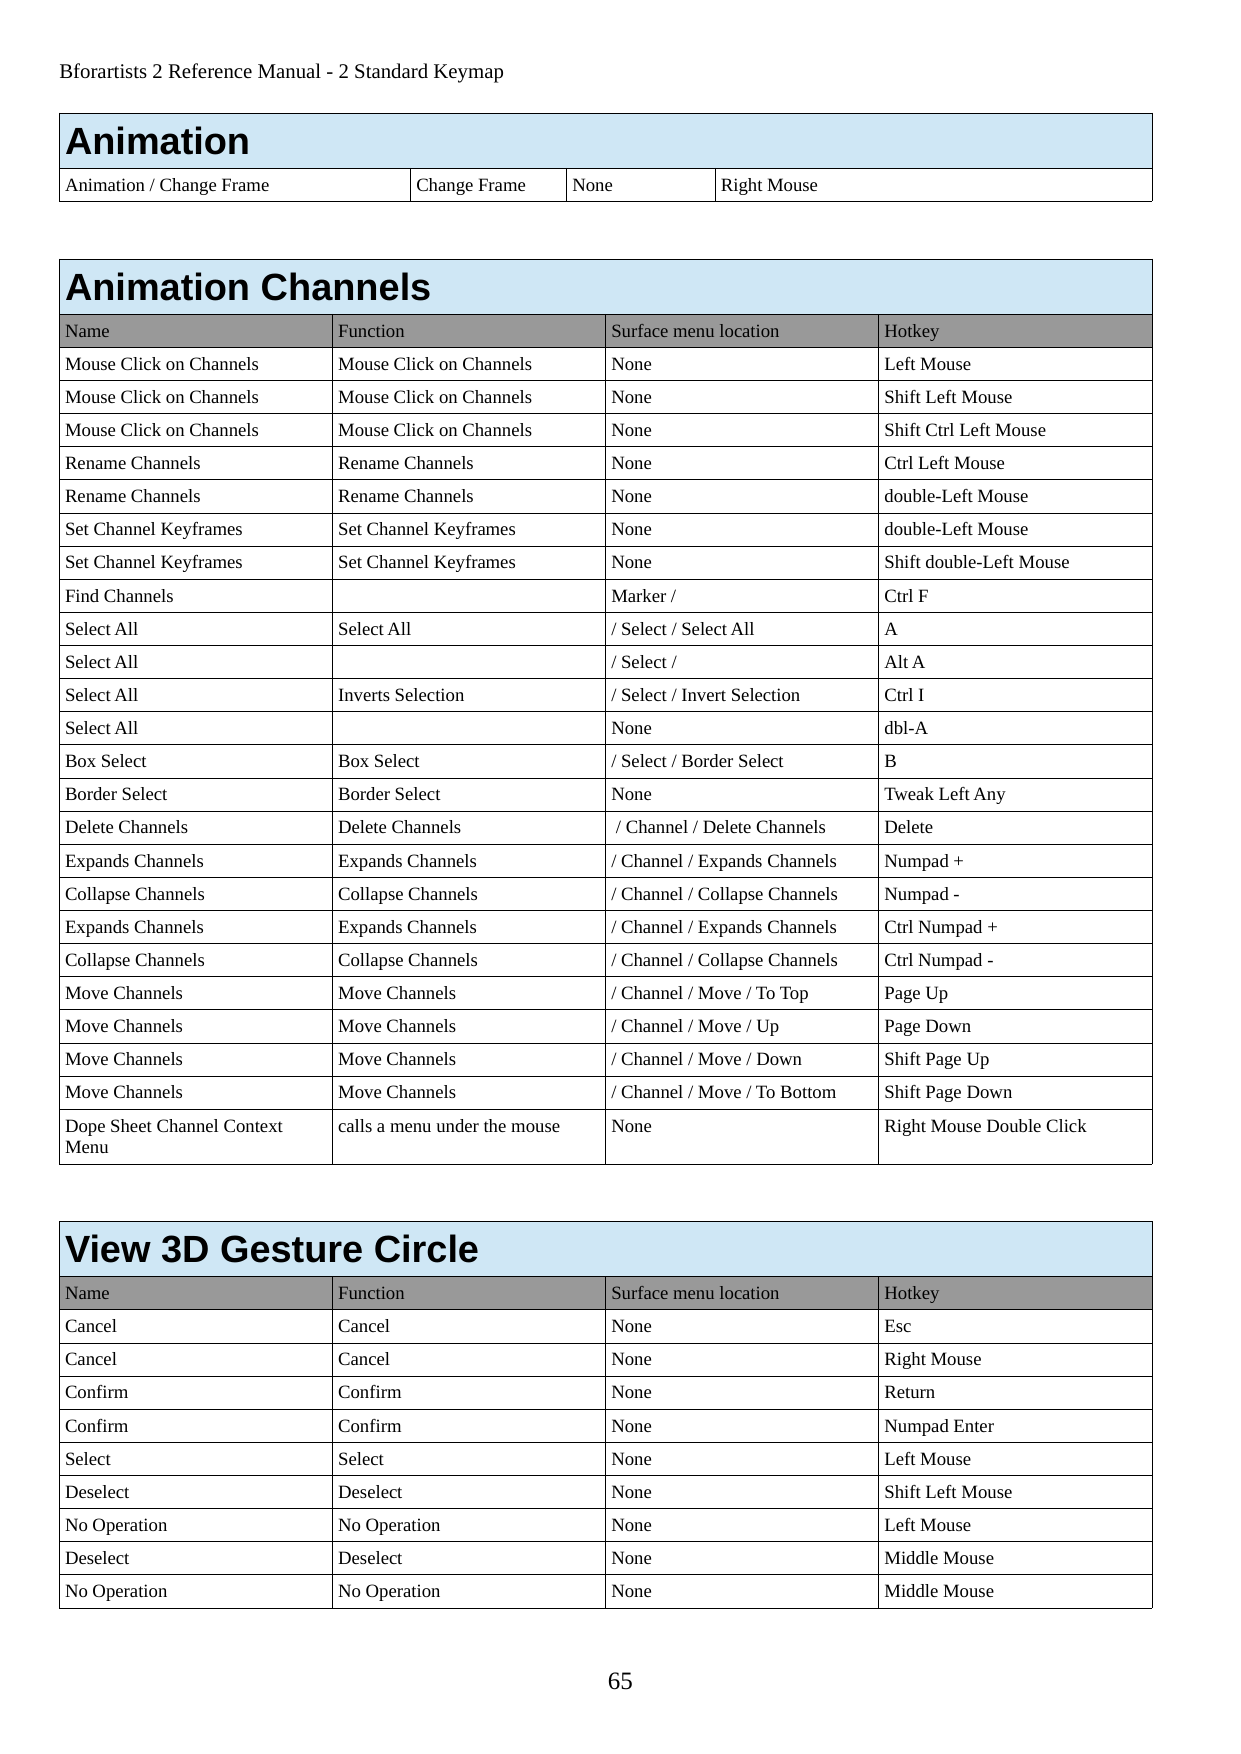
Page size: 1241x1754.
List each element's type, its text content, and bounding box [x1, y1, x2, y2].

table_cell Set Channel Keyframes [333, 547, 605, 579]
table_cell Delete [879, 812, 1152, 844]
table_cell Surface menu location [606, 315, 878, 347]
table_cell Confirm [60, 1377, 332, 1409]
table_cell Function [333, 1277, 605, 1309]
table_cell Hotkey [879, 1277, 1152, 1309]
table_cell Select All [60, 679, 332, 711]
table_cell Mouse Click on Channels [333, 381, 605, 413]
table_cell double-Left Mouse [879, 514, 1152, 546]
table_header View 3D Gesture Circle [60, 1222, 1152, 1276]
table_cell Collapse Channels [60, 878, 332, 910]
table_cell Confirm [333, 1377, 605, 1409]
table_cell Left Mouse [879, 1509, 1152, 1541]
table_cell / Channel / Move / To Bottom [606, 1077, 878, 1109]
table_cell None [606, 348, 878, 380]
table_cell Mouse Click on Channels [60, 381, 332, 413]
table_cell Shift Left Mouse [879, 381, 1152, 413]
table_cell Mouse Click on Channels [60, 348, 332, 380]
table_cell double-Left Mouse [879, 480, 1152, 512]
table_cell None [606, 1344, 878, 1376]
table_cell None [606, 1443, 878, 1475]
table_cell Set Channel Keyframes [60, 547, 332, 579]
table_cell A [879, 613, 1152, 645]
table_cell No Operation [60, 1509, 332, 1541]
table_cell None [606, 447, 878, 479]
table_cell Move Channels [333, 977, 605, 1009]
table_cell None [606, 779, 878, 811]
table_cell Numpad Enter [879, 1410, 1152, 1442]
table_cell Deselect [333, 1542, 605, 1574]
table_cell Collapse Channels [333, 878, 605, 910]
table_cell Cancel [333, 1310, 605, 1342]
table_cell Box Select [60, 745, 332, 777]
table_cell Left Mouse [879, 348, 1152, 380]
table_cell [333, 580, 605, 612]
table_cell calls a menu under the mouse [333, 1110, 605, 1163]
table_cell No Operation [60, 1575, 332, 1607]
table_cell Select All [60, 646, 332, 678]
table_cell Rename Channels [333, 447, 605, 479]
table_cell Right Mouse [879, 1344, 1152, 1376]
table_cell Select All [60, 613, 332, 645]
table_cell Confirm [60, 1410, 332, 1442]
table_cell Hotkey [879, 315, 1152, 347]
table_cell No Operation [333, 1509, 605, 1541]
table_cell None [606, 480, 878, 512]
table_cell Shift double-Left Mouse [879, 547, 1152, 579]
table_cell None [606, 547, 878, 579]
table_cell Select [333, 1443, 605, 1475]
table_cell Animation / Change Frame [60, 169, 410, 201]
table_cell None [606, 1410, 878, 1442]
table_cell None [606, 1575, 878, 1607]
table_cell Return [879, 1377, 1152, 1409]
table_cell Expands Channels [333, 845, 605, 877]
table_cell Middle Mouse [879, 1542, 1152, 1574]
table_cell Right Mouse [716, 169, 1152, 201]
table_header Animation [60, 114, 1152, 168]
table_cell Expands Channels [60, 845, 332, 877]
table_cell Shift Left Mouse [879, 1476, 1152, 1508]
table_cell Name [60, 1277, 332, 1309]
table_cell None [606, 712, 878, 744]
table_cell Surface menu location [606, 1277, 878, 1309]
table_cell dbl-A [879, 712, 1152, 744]
table_cell None [606, 381, 878, 413]
table_cell None [606, 1509, 878, 1541]
table_cell Page Up [879, 977, 1152, 1009]
table_cell Function [333, 315, 605, 347]
table_cell [333, 646, 605, 678]
table_cell Esc [879, 1310, 1152, 1342]
table_cell Expands Channels [60, 911, 332, 943]
table_cell Dope Sheet Channel Context Menu [60, 1110, 332, 1163]
table_cell Box Select [333, 745, 605, 777]
table_cell Move Channels [60, 977, 332, 1009]
table_cell Move Channels [60, 1010, 332, 1042]
table_cell None [606, 1310, 878, 1342]
table_cell / Select / Invert Selection [606, 679, 878, 711]
table_cell Numpad - [879, 878, 1152, 910]
table_cell None [606, 1377, 878, 1409]
table_cell / Select / [606, 646, 878, 678]
table_cell None [606, 1542, 878, 1574]
table_cell Tweak Left Any [879, 779, 1152, 811]
table_cell Deselect [60, 1542, 332, 1574]
table_cell B [879, 745, 1152, 777]
table_cell Delete Channels [333, 812, 605, 844]
table_cell / Channel / Expands Channels [606, 845, 878, 877]
table_cell Page Down [879, 1010, 1152, 1042]
table_cell Move Channels [60, 1044, 332, 1076]
table_cell None [606, 414, 878, 446]
table_cell Set Channel Keyframes [60, 514, 332, 546]
table_cell Deselect [333, 1476, 605, 1508]
table_cell Move Channels [333, 1010, 605, 1042]
table_cell Collapse Channels [60, 944, 332, 976]
table_cell Ctrl Numpad - [879, 944, 1152, 976]
table_cell None [567, 169, 715, 201]
table_cell / Channel / Move / Up [606, 1010, 878, 1042]
table_cell Select [60, 1443, 332, 1475]
table_cell Deselect [60, 1476, 332, 1508]
table_cell / Channel / Collapse Channels [606, 878, 878, 910]
table_cell / Channel / Collapse Channels [606, 944, 878, 976]
table_cell Shift Page Down [879, 1077, 1152, 1109]
table_cell Shift Ctrl Left Mouse [879, 414, 1152, 446]
table_cell / Channel / Move / Down [606, 1044, 878, 1076]
table_cell / Channel / Delete Channels [606, 812, 878, 844]
table_cell Ctrl I [879, 679, 1152, 711]
table_cell Numpad + [879, 845, 1152, 877]
table_cell None [606, 1110, 878, 1163]
table_cell Rename Channels [60, 480, 332, 512]
table_cell Ctrl Numpad + [879, 911, 1152, 943]
table_cell / Select / Select All [606, 613, 878, 645]
table_cell Shift Page Up [879, 1044, 1152, 1076]
table_cell Set Channel Keyframes [333, 514, 605, 546]
table_cell / Channel / Move / To Top [606, 977, 878, 1009]
table_cell Rename Channels [333, 480, 605, 512]
table_cell Left Mouse [879, 1443, 1152, 1475]
table_cell Border Select [333, 779, 605, 811]
table_cell Move Channels [333, 1044, 605, 1076]
table_cell Mouse Click on Channels [333, 348, 605, 380]
table_cell / Channel / Expands Channels [606, 911, 878, 943]
table_cell Middle Mouse [879, 1575, 1152, 1607]
table_cell Cancel [60, 1310, 332, 1342]
table_cell Select All [333, 613, 605, 645]
table_cell Change Frame [411, 169, 566, 201]
table_cell Move Channels [333, 1077, 605, 1109]
table_cell Delete Channels [60, 812, 332, 844]
table_cell Rename Channels [60, 447, 332, 479]
table_cell Right Mouse Double Click [879, 1110, 1152, 1163]
table_cell Confirm [333, 1410, 605, 1442]
table_cell Select All [60, 712, 332, 744]
table_cell / Select / Border Select [606, 745, 878, 777]
table_cell Move Channels [60, 1077, 332, 1109]
table_cell Border Select [60, 779, 332, 811]
table_cell [333, 712, 605, 744]
table_cell Inverts Selection [333, 679, 605, 711]
table_cell No Operation [333, 1575, 605, 1607]
table_cell Alt A [879, 646, 1152, 678]
table_cell Marker / [606, 580, 878, 612]
table_cell Name [60, 315, 332, 347]
table_cell Find Channels [60, 580, 332, 612]
table_cell Ctrl Left Mouse [879, 447, 1152, 479]
table_cell Mouse Click on Channels [60, 414, 332, 446]
table_cell Cancel [333, 1344, 605, 1376]
table_header Animation Channels [60, 260, 1152, 314]
table_cell None [606, 1476, 878, 1508]
table_cell None [606, 514, 878, 546]
table_cell Ctrl F [879, 580, 1152, 612]
table_cell Cancel [60, 1344, 332, 1376]
table_cell Collapse Channels [333, 944, 605, 976]
table_cell Mouse Click on Channels [333, 414, 605, 446]
table_cell Expands Channels [333, 911, 605, 943]
